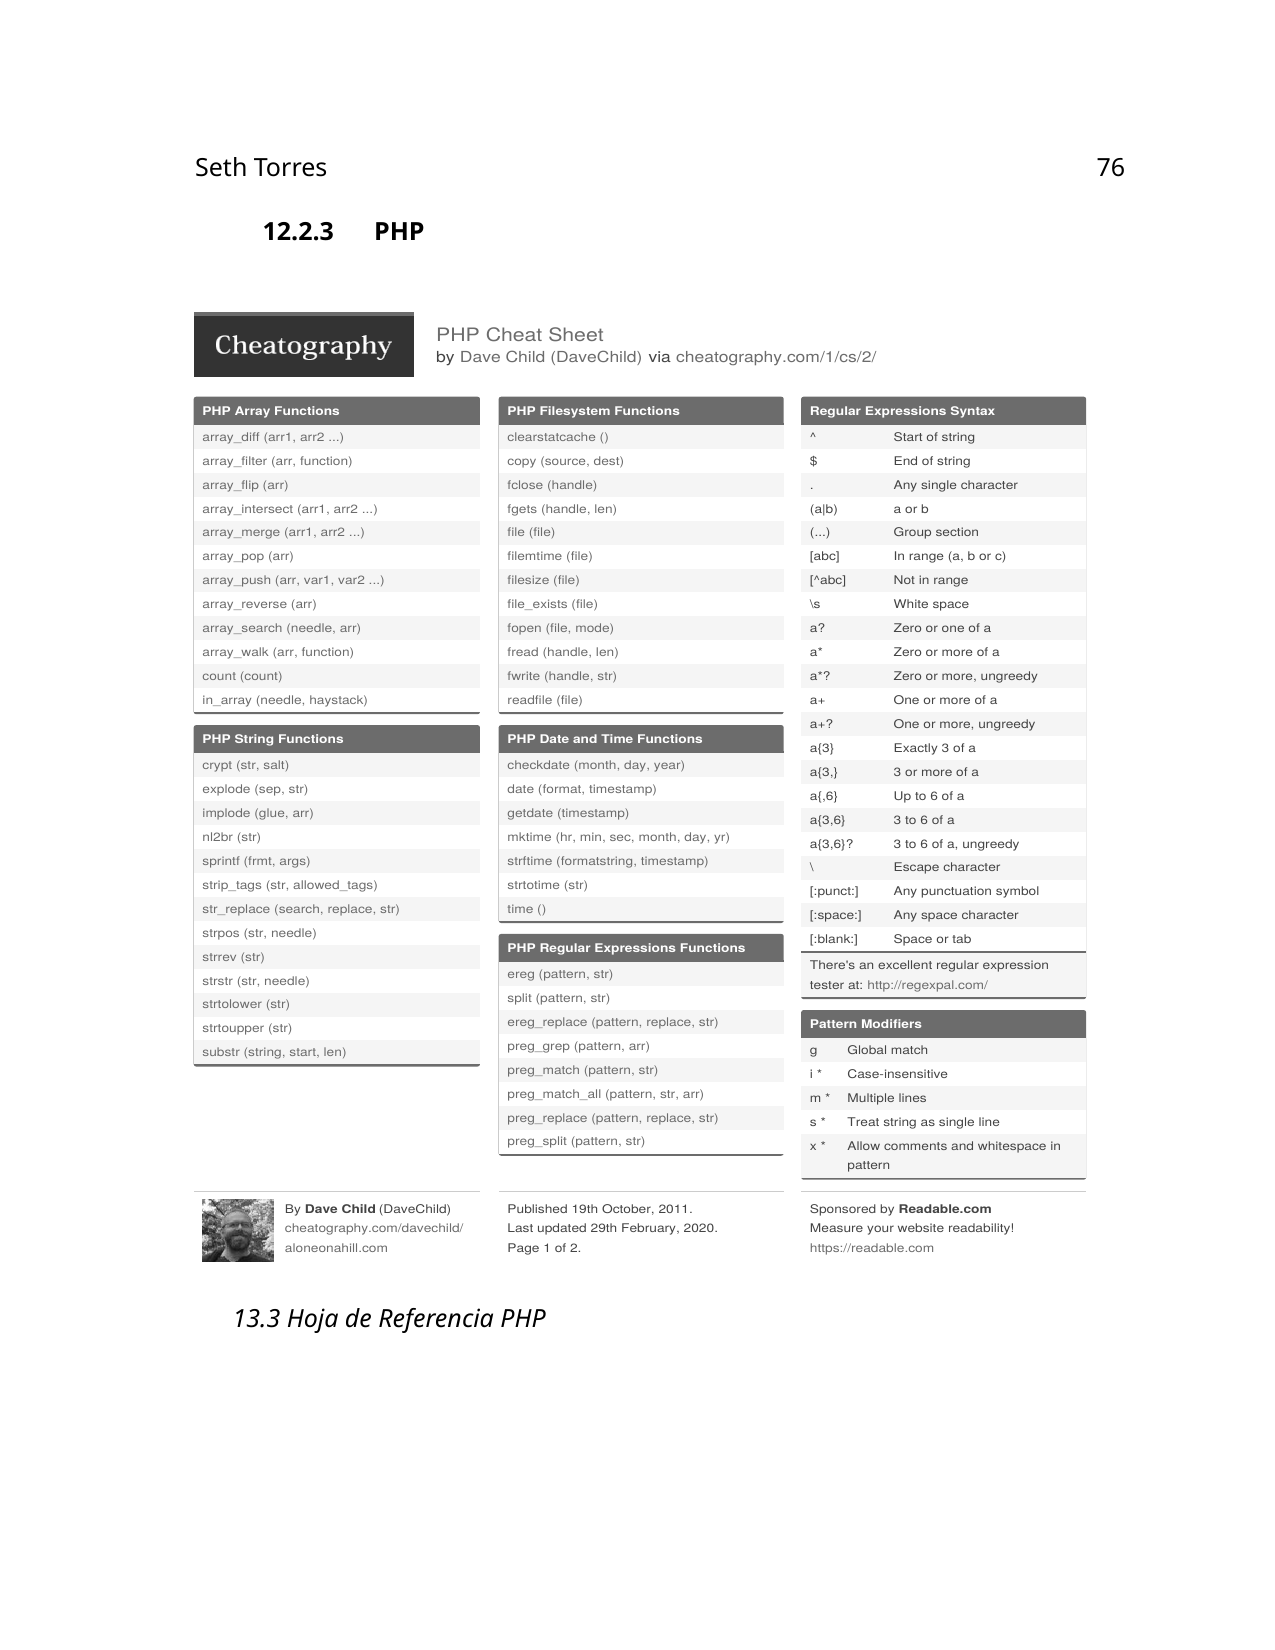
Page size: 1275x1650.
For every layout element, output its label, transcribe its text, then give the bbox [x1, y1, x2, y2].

subtitle PHP [262, 213, 1125, 248]
subtitle [187, 297, 1087, 310]
text 13.3 Hoja de Referencia PHP [187, 1267, 1087, 1335]
